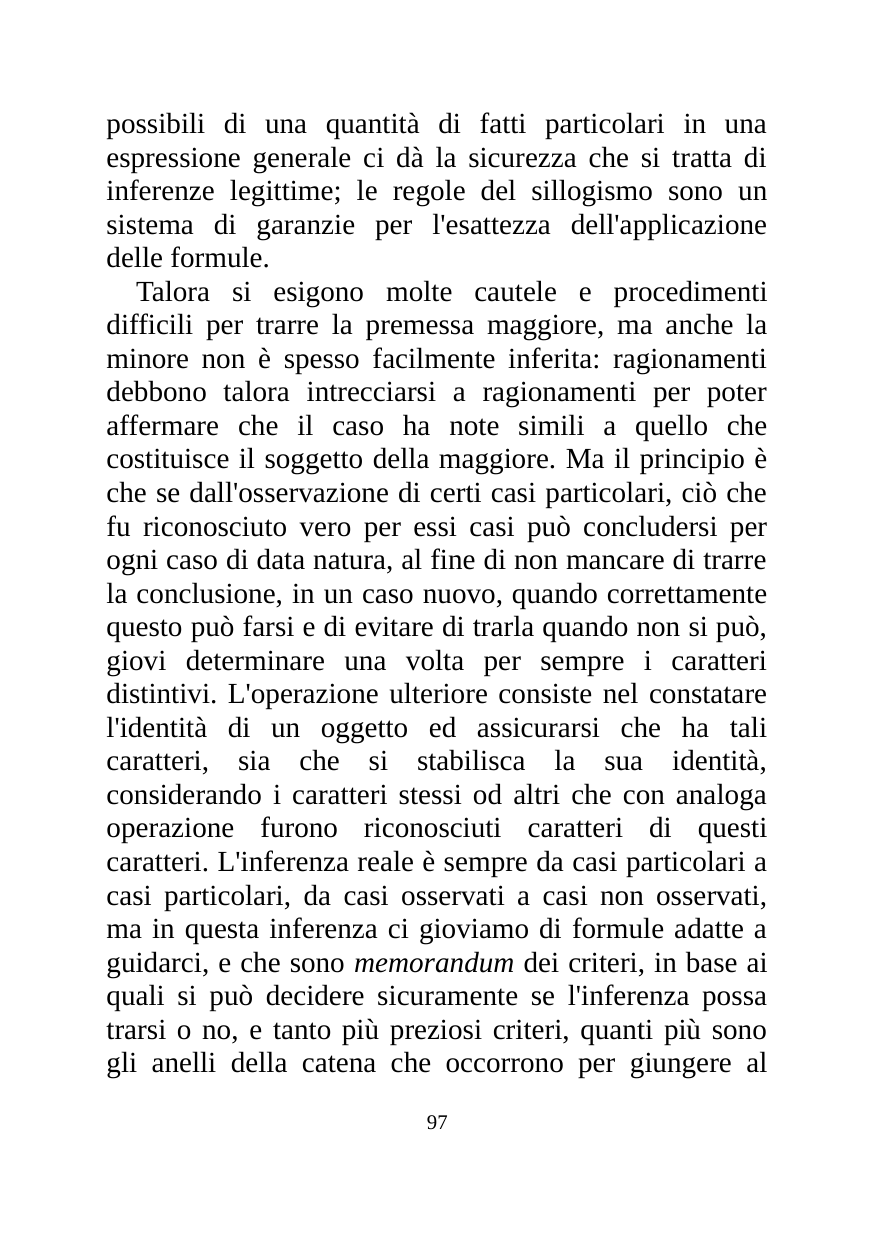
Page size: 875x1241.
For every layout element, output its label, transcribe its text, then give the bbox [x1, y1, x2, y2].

text Talora si esigono molte cautele e procedimenti difficili per trarre la premessa maggiore, ma anche la minore non è spesso facilmente inferita: ragionamenti debbono talora intrecciarsi a ragionamenti per poter affermare che il caso ha note simili a quello che costituisce il soggetto della maggiore. Ma il principio è che se dall'osservazione di certi casi particolari, ciò che fu riconosciuto vero per essi casi può concludersi per ogni caso di data natura, al fine di non mancare di trarre la conclusione, in un caso nuovo, quando correttamente questo può farsi e di evitare di trarla quando non si può, giovi determinare una volta per sempre i caratteri distintivi. L'operazione ulteriore consiste nel constatare l'identità di un oggetto ed assicurarsi che ha tali caratteri, sia che si stabilisca la sua identità, considerando i caratteri stessi od altri che con analoga operazione furono riconosciuti caratteri di questi caratteri. L'inferenza reale è sempre da casi particolari a casi particolari, da casi osservati a casi non osservati, ma in questa inferenza ci gioviamo di formule adatte a guidarci, e che sono memorandum dei criteri, in base ai quali si può decidere sicuramente se l'inferenza possa trarsi o no, e tanto più preziosi criteri, quanti più sono gli anelli della catena che occorrono per giungere al [106, 274, 768, 1079]
text possibili di una quantità di fatti particolari in una espressione generale ci dà la sicurezza che si tratta di inferenze legittime; le regole del sillogismo sono un sistema di garanzie per l'esattezza dell'applicazione delle formule. [106, 106, 768, 274]
